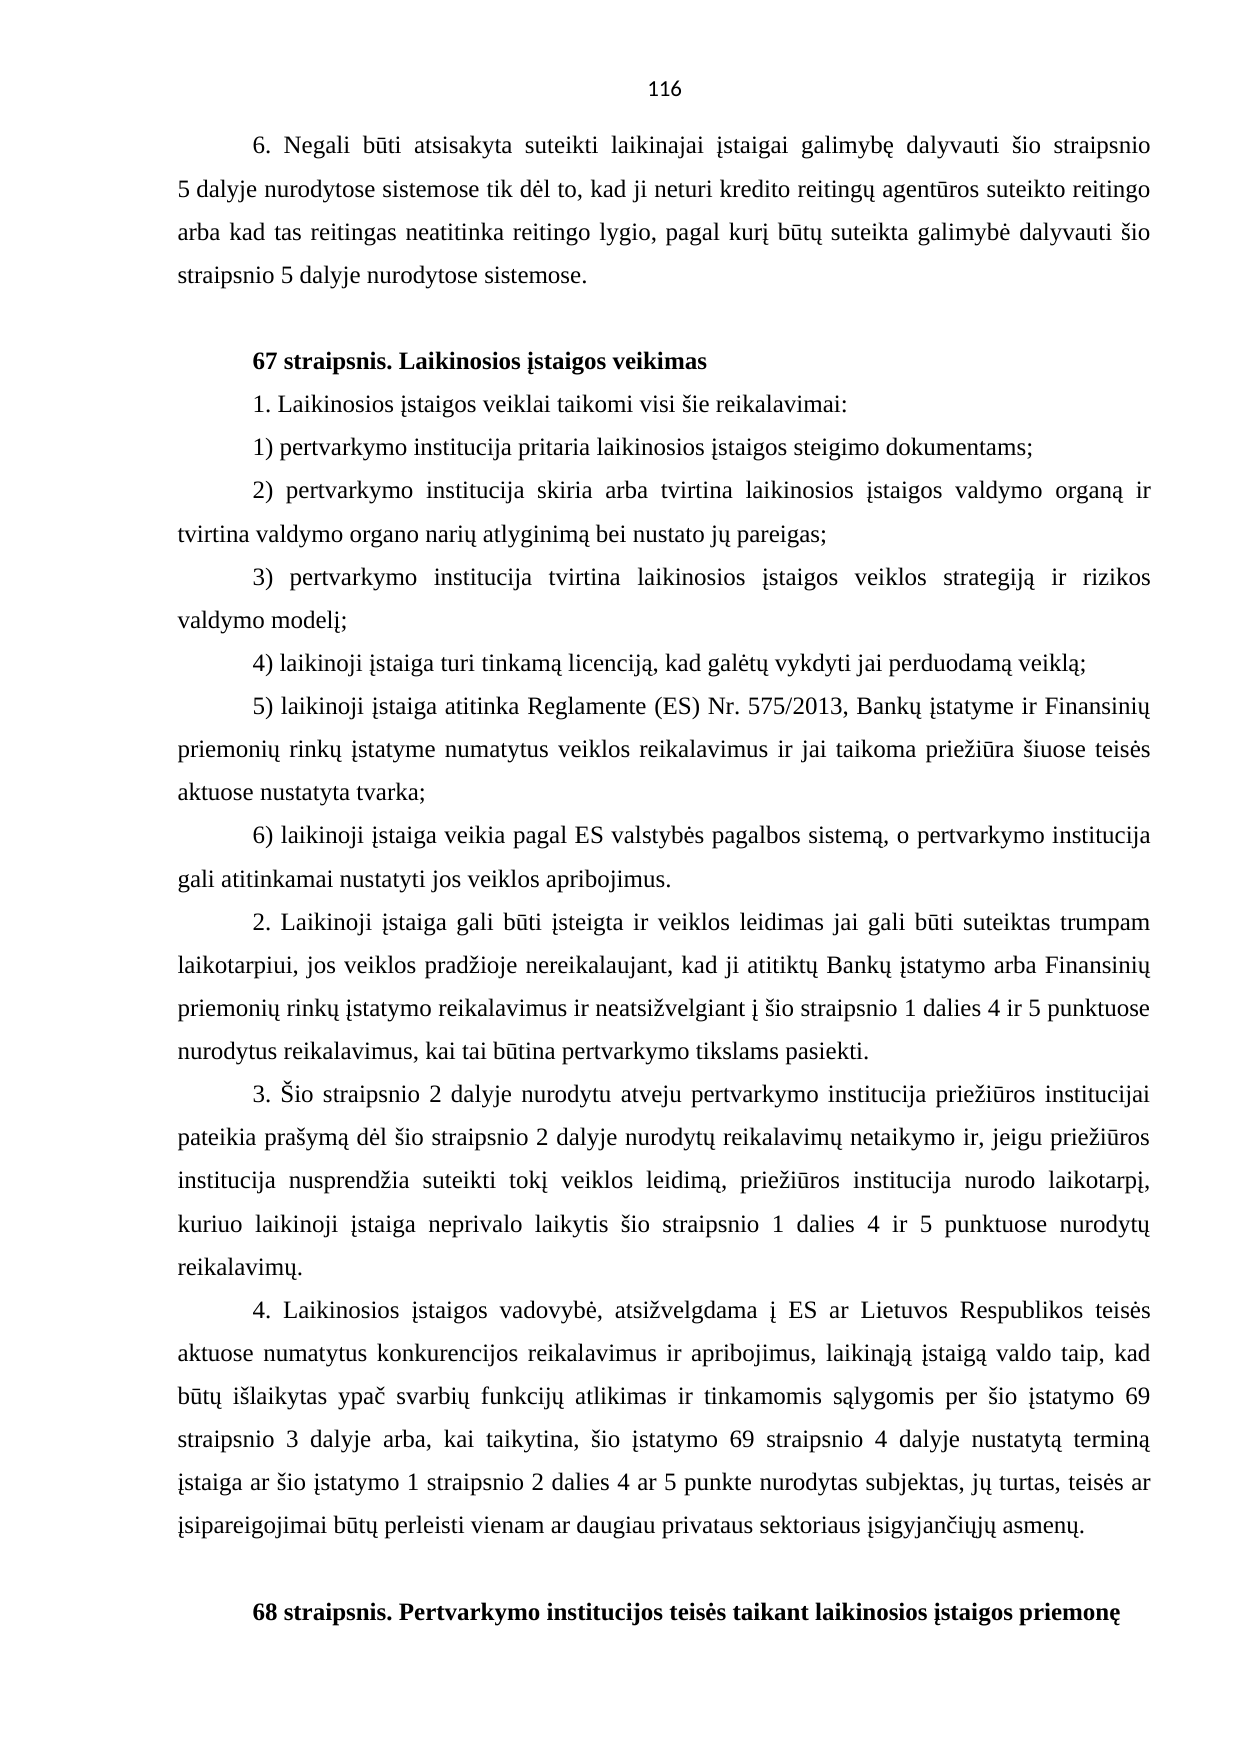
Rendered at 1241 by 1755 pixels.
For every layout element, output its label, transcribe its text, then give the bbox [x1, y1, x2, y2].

text 3. Šio straipsnio 2 dalyje nurodytu atveju pertvarkymo institucija priežiūros institucijai pateikia prašymą dėl šio straipsnio 2 dalyje nurodytų reikalavimų netaikymo ir, jeigu priežiūros institucija nusprendžia suteikti tokį veiklos leidimą, priežiūros institucija nurodo laikotarpį, kuriuo laikinoji įstaiga neprivalo laikytis šio straipsnio 1 dalies 4 ir 5 punktuose nurodytų reikalavimų. [177, 1079, 1152, 1281]
text 4) laikinoji įstaiga turi tinkamą licenciją, kad galėtų vykdyti jai perduodamą veiklą; [177, 648, 1152, 677]
text 3) pertvarkymo institucija tvirtina laikinosios įstaigos veiklos strategiją ir rizikos valdymo modelį; [177, 562, 1152, 634]
text 2. Laikinoji įstaiga gali būti įsteigta ir veiklos leidimas jai gali būti suteiktas trumpam laikotarpiui, jos veiklos pradžioje nereikalaujant, kad ji atitiktų Bankų įstatymo arba Finansinių priemonių rinkų įstatymo reikalavimus ir neatsižvelgiant į šio straipsnio 1 dalies 4 ir 5 punktuose nurodytus reikalavimus, kai tai būtina pertvarkymo tikslams pasiekti. [177, 907, 1152, 1065]
text 68 straipsnis. Pertvarkymo institucijos teisės taikant laikinosios įstaigos priemonę [177, 1597, 1152, 1626]
text 4. Laikinosios įstaigos vadovybė, atsižvelgdama į ES ar Lietuvos Respublikos teisės aktuose numatytus konkurencijos reikalavimus ir apribojimus, laikinąją įstaigą valdo taip, kad būtų išlaikytas ypač svarbių funkcijų atlikimas ir tinkamomis sąlygomis per šio įstatymo 69 straipsnio 3 dalyje arba, kai taikytina, šio įstatymo 69 straipsnio 4 dalyje nustatytą terminą įstaiga ar šio įstatymo 1 straipsnio 2 dalies 4 ar 5 punkte nurodytas subjektas, jų turtas, teisės ar įsipareigojimai būtų perleisti vienam ar daugiau privataus sektoriaus įsigyjančiųjų asmenų. [177, 1295, 1152, 1539]
text 67 straipsnis. Laikinosios įstaigos veikimas [177, 346, 1152, 375]
text 6) laikinoji įstaiga veikia pagal ES valstybės pagalbos sistemą, o pertvarkymo institucija gali atitinkamai nustatyti jos veiklos apribojimus. [177, 821, 1152, 892]
text 5) laikinoji įstaiga atitinka Reglamente (ES) Nr. 575/2013, Bankų įstatyme ir Finansinių priemonių rinkų įstatyme numatytus veiklos reikalavimus ir jai taikoma priežiūra šiuose teisės aktuose nustatyta tvarka; [177, 691, 1152, 806]
text 2) pertvarkymo institucija skiria arba tvirtina laikinosios įstaigos valdymo organą ir tvirtina valdymo organo narių atlyginimą bei nustato jų pareigas; [177, 476, 1152, 547]
text 1. Laikinosios įstaigos veiklai taikomi visi šie reikalavimai: [177, 389, 1152, 418]
text 1) pertvarkymo institucija pritaria laikinosios įstaigos steigimo dokumentams; [177, 432, 1152, 461]
text 6. Negali būti atsisakyta suteikti laikinajai įstaigai galimybę dalyvauti šio straipsnio 5 dalyje nurodytose sistemose tik dėl to, kad ji neturi kredito reitingų agentūros suteikto reitingo arba kad tas reitingas neatitinka reitingo lygio, pagal kurį būtų suteikta galimybė dalyvauti šio straipsnio 5 dalyje nurodytose sistemose. [177, 131, 1152, 289]
